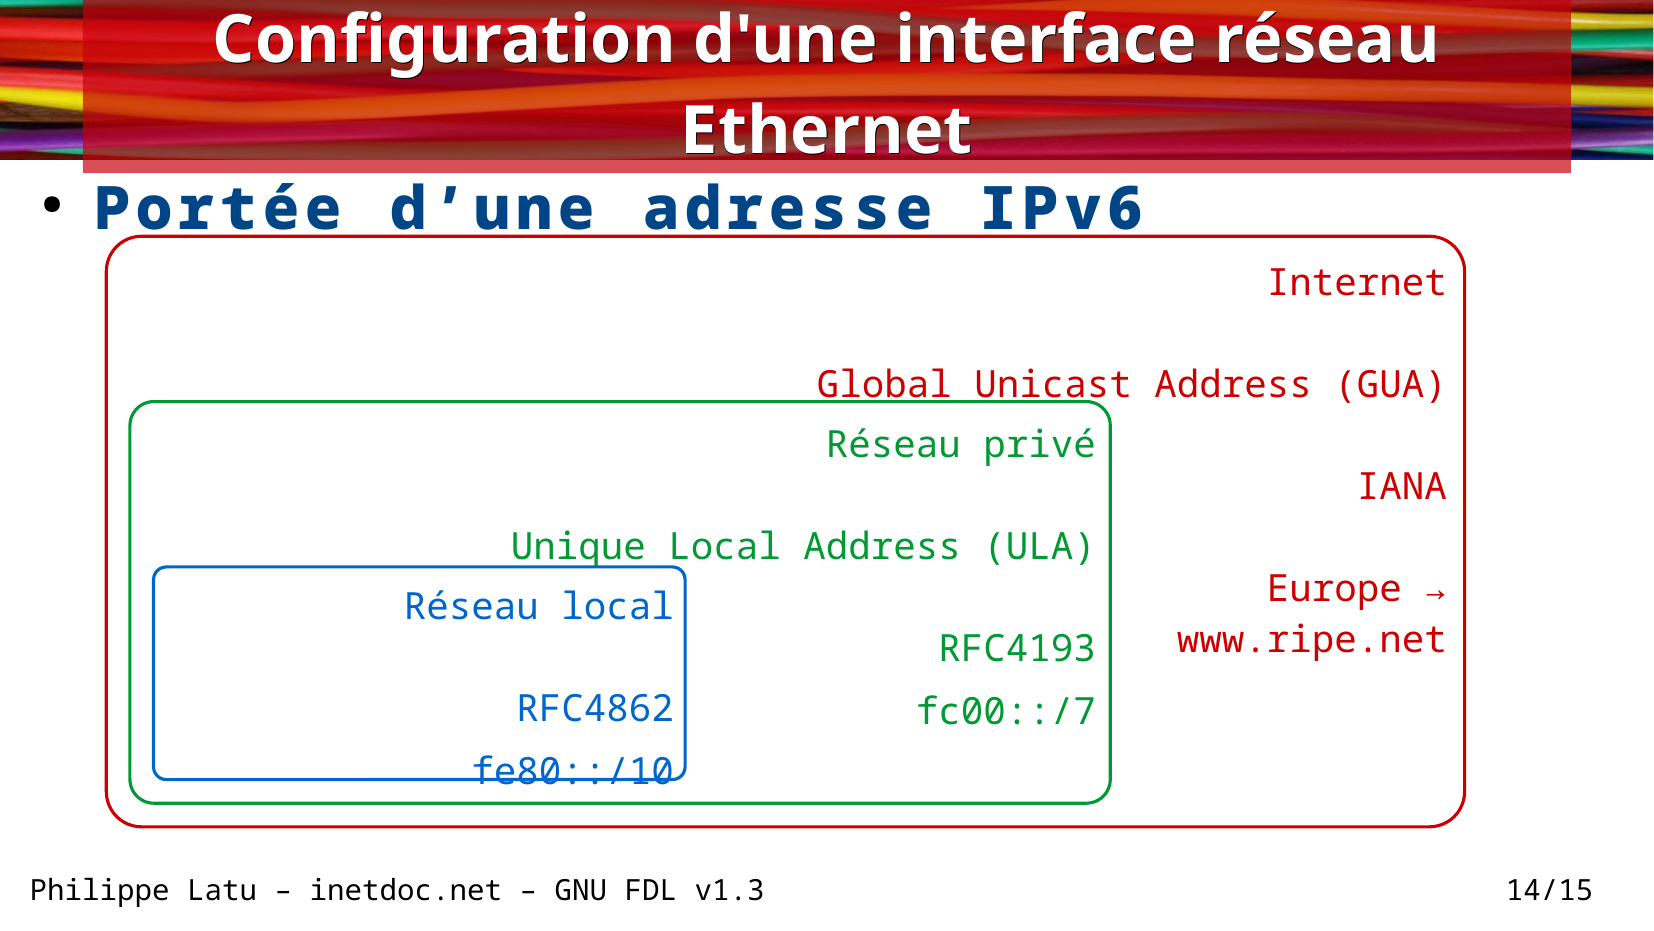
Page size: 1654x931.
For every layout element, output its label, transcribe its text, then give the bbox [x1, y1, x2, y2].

picture [0, 0, 82, 160]
text_box Philippe Latu – inetdoc.net – GNU FDL v1.3 15/15 [23, 862, 1619, 911]
text_box Internet Global Unicast Address (GUA) IANA Europe → www.ripe.net [106, 236, 1465, 827]
title Configuration d'une interface réseau Ethernet [82, 10, 1571, 155]
text_box Réseau privé Unique Local Address (ULA) RFC4193 fc00::/7 [129, 401, 1111, 804]
text_box Réseau local RFC4862 fe80::/10 [153, 566, 686, 780]
picture [1571, 0, 1654, 160]
list Portée d’une adresse IPv6 [23, 165, 1619, 815]
